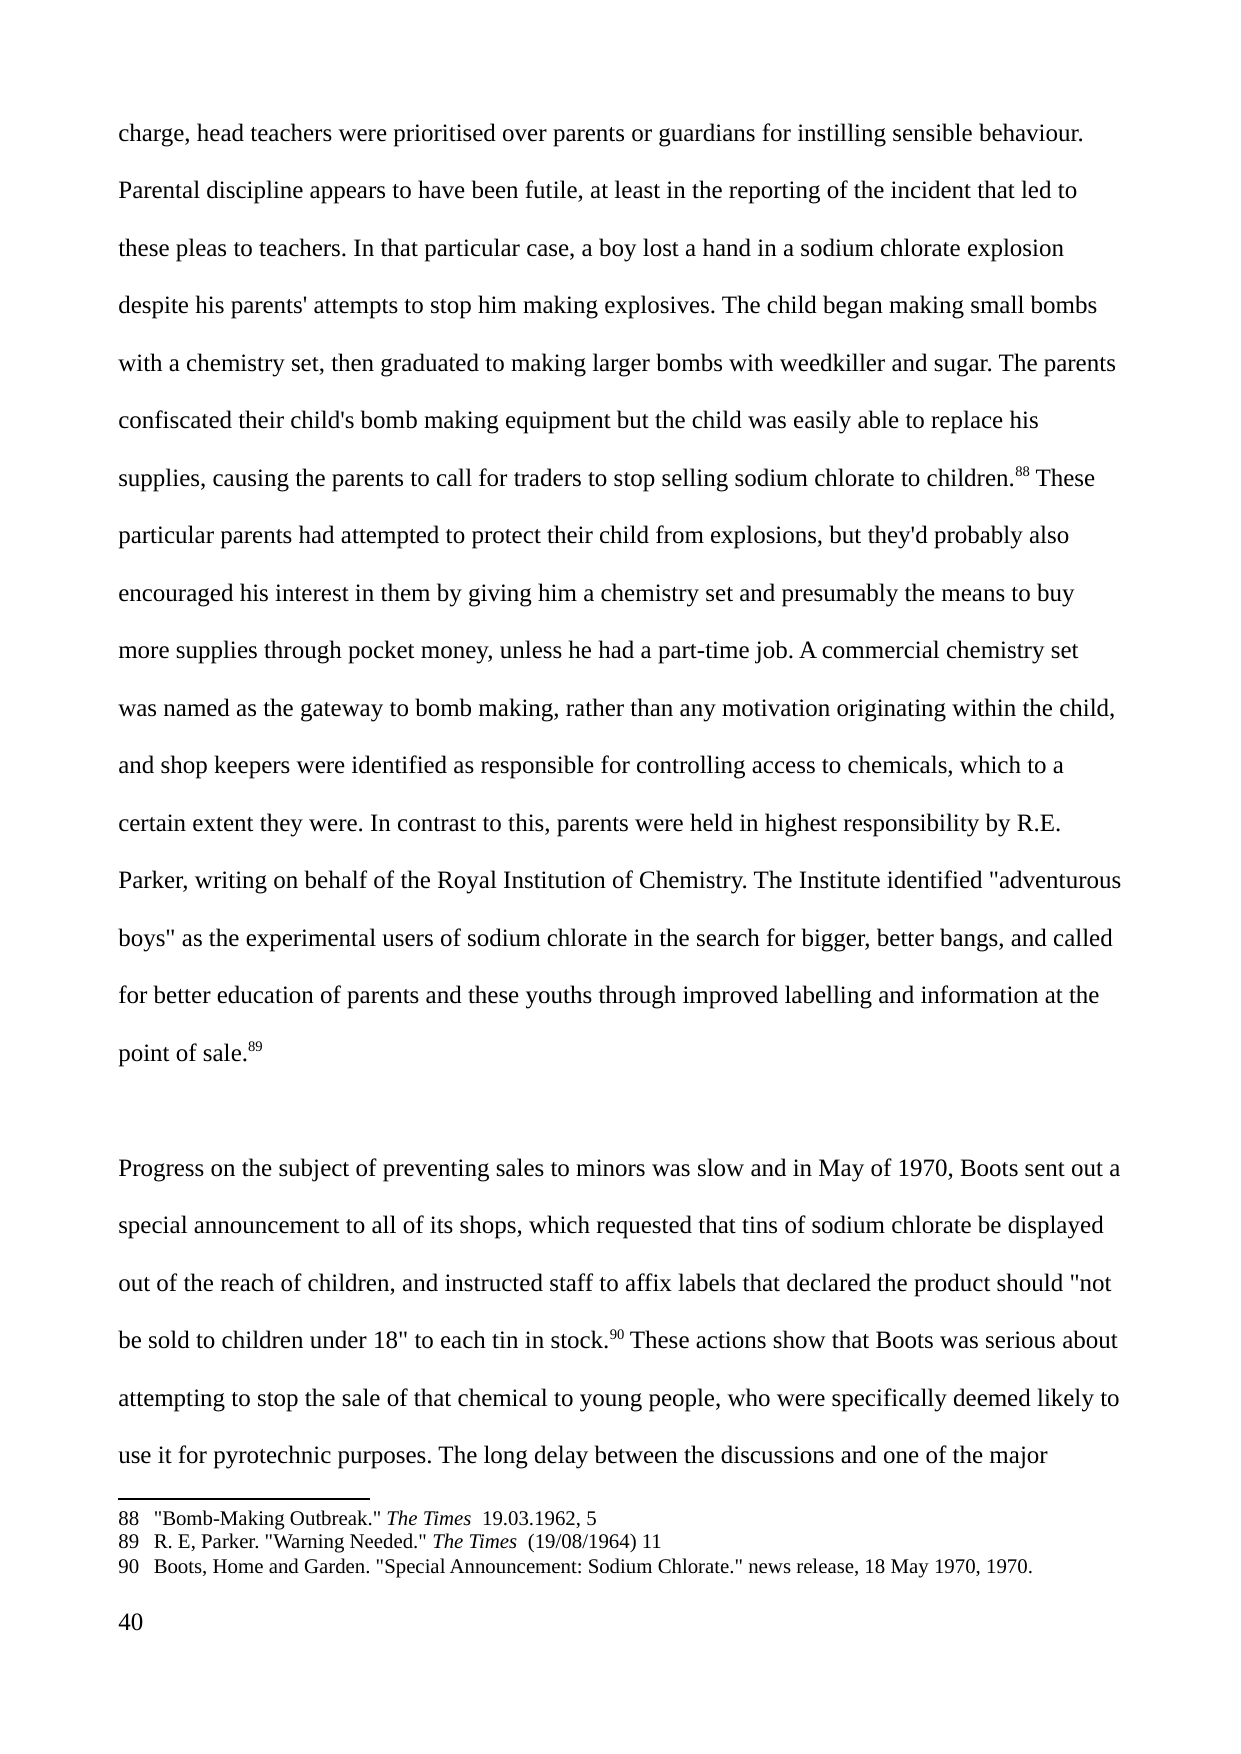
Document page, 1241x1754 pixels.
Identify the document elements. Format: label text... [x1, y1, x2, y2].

text R. E, Parker. "Warning Needed." The Times (19/08/1964) 11 [118, 1529, 1122, 1553]
text charge, head teachers were prioritised over parents or guardians for instilling sensible behaviour. Parental discipline appears to have been futile, at least in the reporting of the incident that led to these pleas to teachers. In that particular case, a boy lost a hand in a sodium chlorate explosion despite his parents' attempts to stop him making explosives. The child began making small bombs with a chemistry set, then graduated to making larger bombs with weedkiller and sugar. The parents confiscated their child's bomb making equipment but the child was easily able to replace his supplies, causing the parents to call for traders to stop selling sodium chlorate to children. These particular parents had attempted to protect their child from explosions, but they'd probably also encouraged his interest in them by giving him a chemistry set and presumably the means to buy more supplies through pocket money, unless he had a part-time job. A commercial chemistry set was named as the gateway to bomb making, rather than any motivation originating within the child, and shop keepers were identified as responsible for controlling access to chemicals, which to a certain extent they were. In contrast to this, parents were held in highest responsibility by R.E. Parker, writing on behalf of the Royal Institution of Chemistry. The Institute identified "adventurous boys" as the experimental users of sodium chlorate in the search for bigger, better bangs, and called for better education of parents and these youths through improved labelling and information at the point of sale. [118, 118, 1122, 1067]
text Boots, Home and Garden. "Special Announcement: Sodium Chlorate." news release, 18 May 1970, 1970. [118, 1553, 1122, 1578]
text "Bomb-Making Outbreak." The Times 19.03.1962, 5 [118, 1505, 1122, 1529]
text Progress on the subject of preventing sales to minors was slow and in May of 1970, Boots sent out a special announcement to all of its shops, which requested that tins of sodium chlorate be displayed out of the reach of children, and instructed staff to affix labels that declared the product should "not be sold to children under 18" to each tin in stock. These actions show that Boots was serious about attempting to stop the sale of that chemical to young people, who were specifically deemed likely to use it for pyrotechnic purposes. The long delay between the discussions and one of the major [118, 1153, 1122, 1469]
